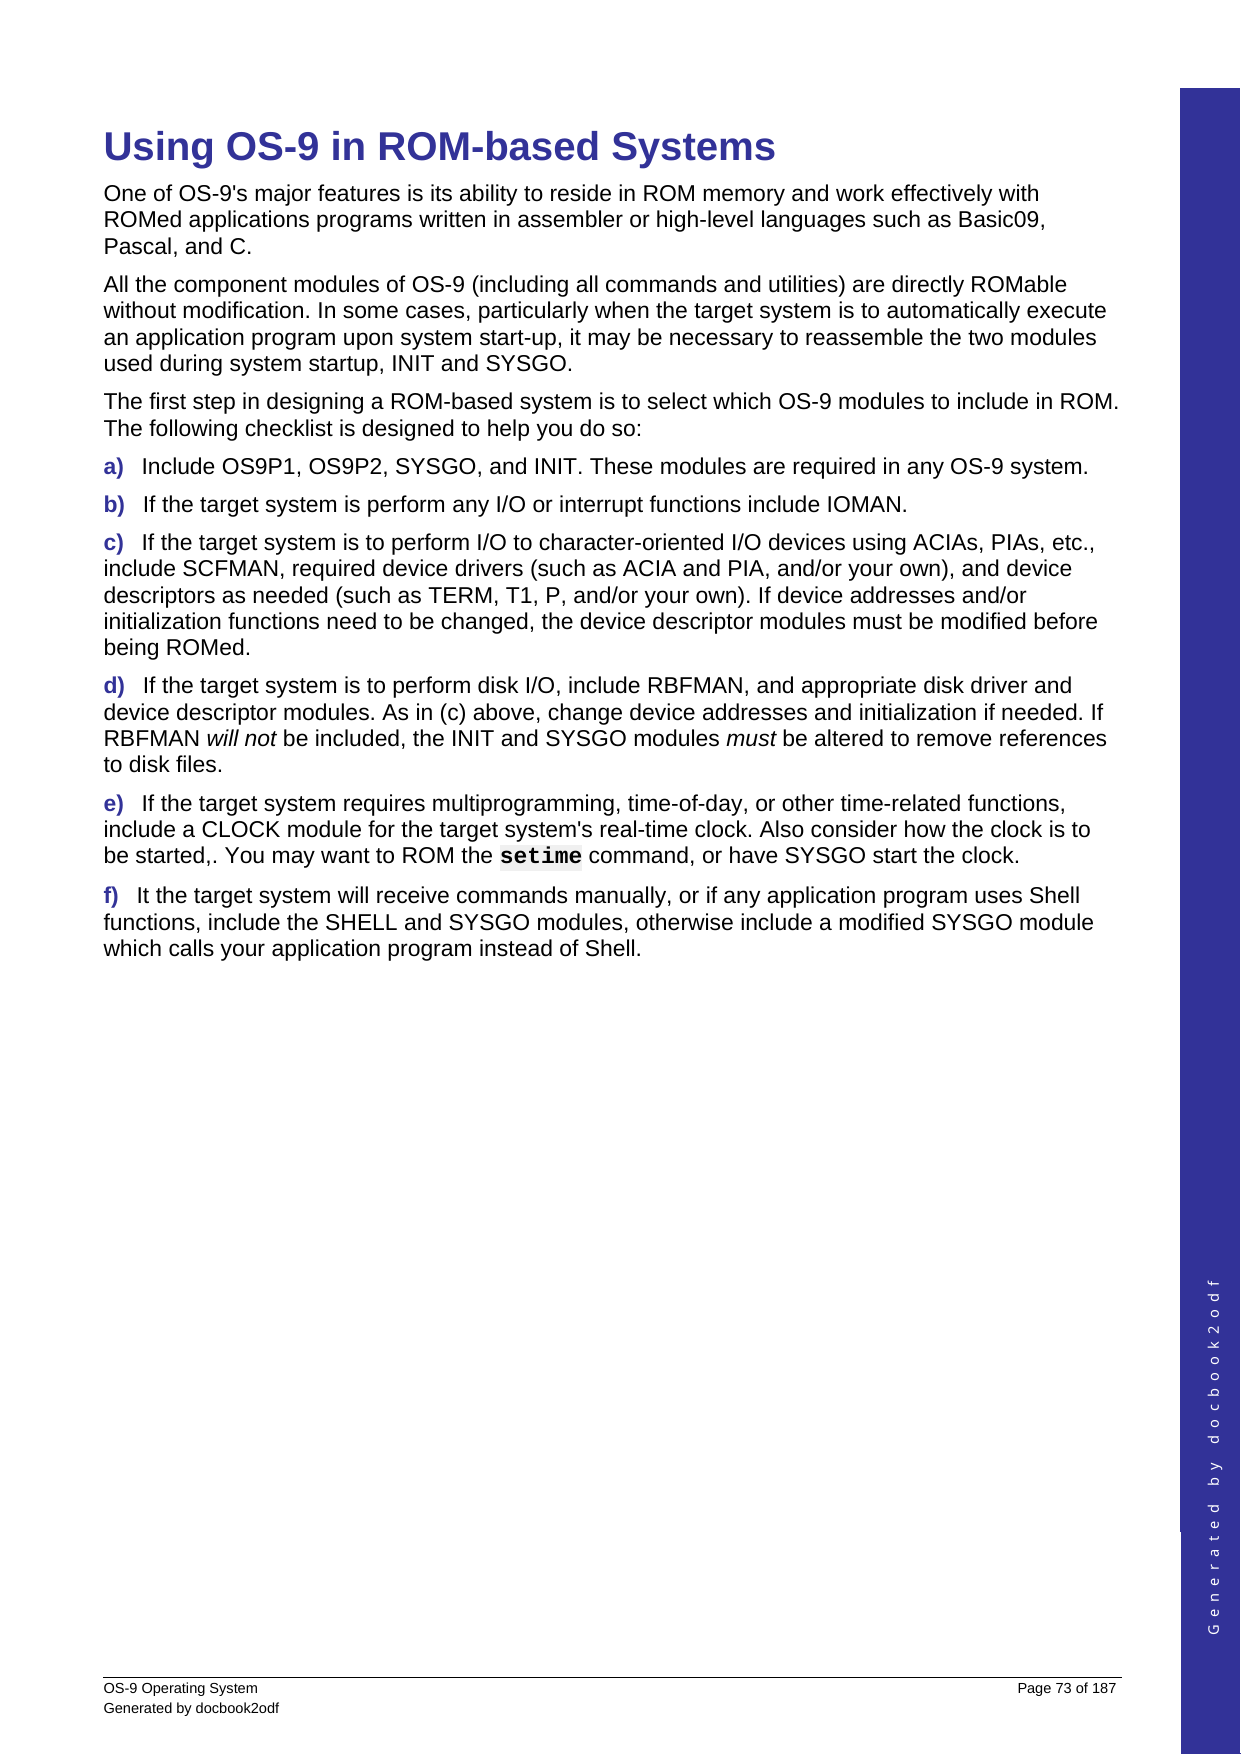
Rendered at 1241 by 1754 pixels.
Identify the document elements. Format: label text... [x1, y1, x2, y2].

text One of OS-9's major features is its ability to reside in ROM memory and work effectively with ROMed applications programs written in assembler or high-level languages such as Basic09, Pascal, and C. [103, 180, 1122, 259]
list It the target system will receive commands manually, or if any application program uses Shell functions, include the SHELL and SYSGO modules, otherwise include a modified SYSGO module which calls your application program instead of Shell. [103, 882, 1122, 961]
subtitle Using OS-9 in ROM-based Systems [103, 122, 1122, 168]
list If the target system requires multiprogramming, time-of-day, or other time-related functions, include a CLOCK module for the target system's real-time clock. Also consider how the clock is to be started,. You may want to ROM the setime command, or have SYSGO start the clock. [103, 789, 1122, 871]
list Include OS9P1, OS9P2, SYSGO, and INIT. These modules are required in any OS-9 system. [103, 453, 1122, 479]
text The first step in designing a ROM-based system is to select which OS-9 modules to include in ROM. The following checklist is designed to help you do so: [103, 388, 1122, 441]
text All the component modules of OS-9 (including all commands and utilities) are directly ROMable without modification. In some cases, particularly when the target system is to automatically execute an application program upon system start-up, it may be necessary to reassemble the two modules used during system startup, INIT and SYSGO. [103, 271, 1122, 376]
list If the target system is perform any I/O or interrupt functions include IOMAN. [103, 491, 1122, 517]
list If the target system is to perform disk I/O, include RBFMAN, and appropriate disk driver and device descriptor modules. As in (c) above, change device addresses and initialization if needed. If RBFMAN will not be included, the INIT and SYSGO modules must be altered to remove references to disk files. [103, 672, 1122, 778]
list If the target system is to perform I/O to character-oriented I/O devices using ACIAs, PIAs, etc., include SCFMAN, required device drivers (such as ACIA and PIA, and/or your own), and device descriptors as needed (such as TERM, T1, P, and/or your own). If device addresses and/or initialization functions need to be changed, the device descriptor modules must be modified before being ROMed. [103, 529, 1122, 661]
